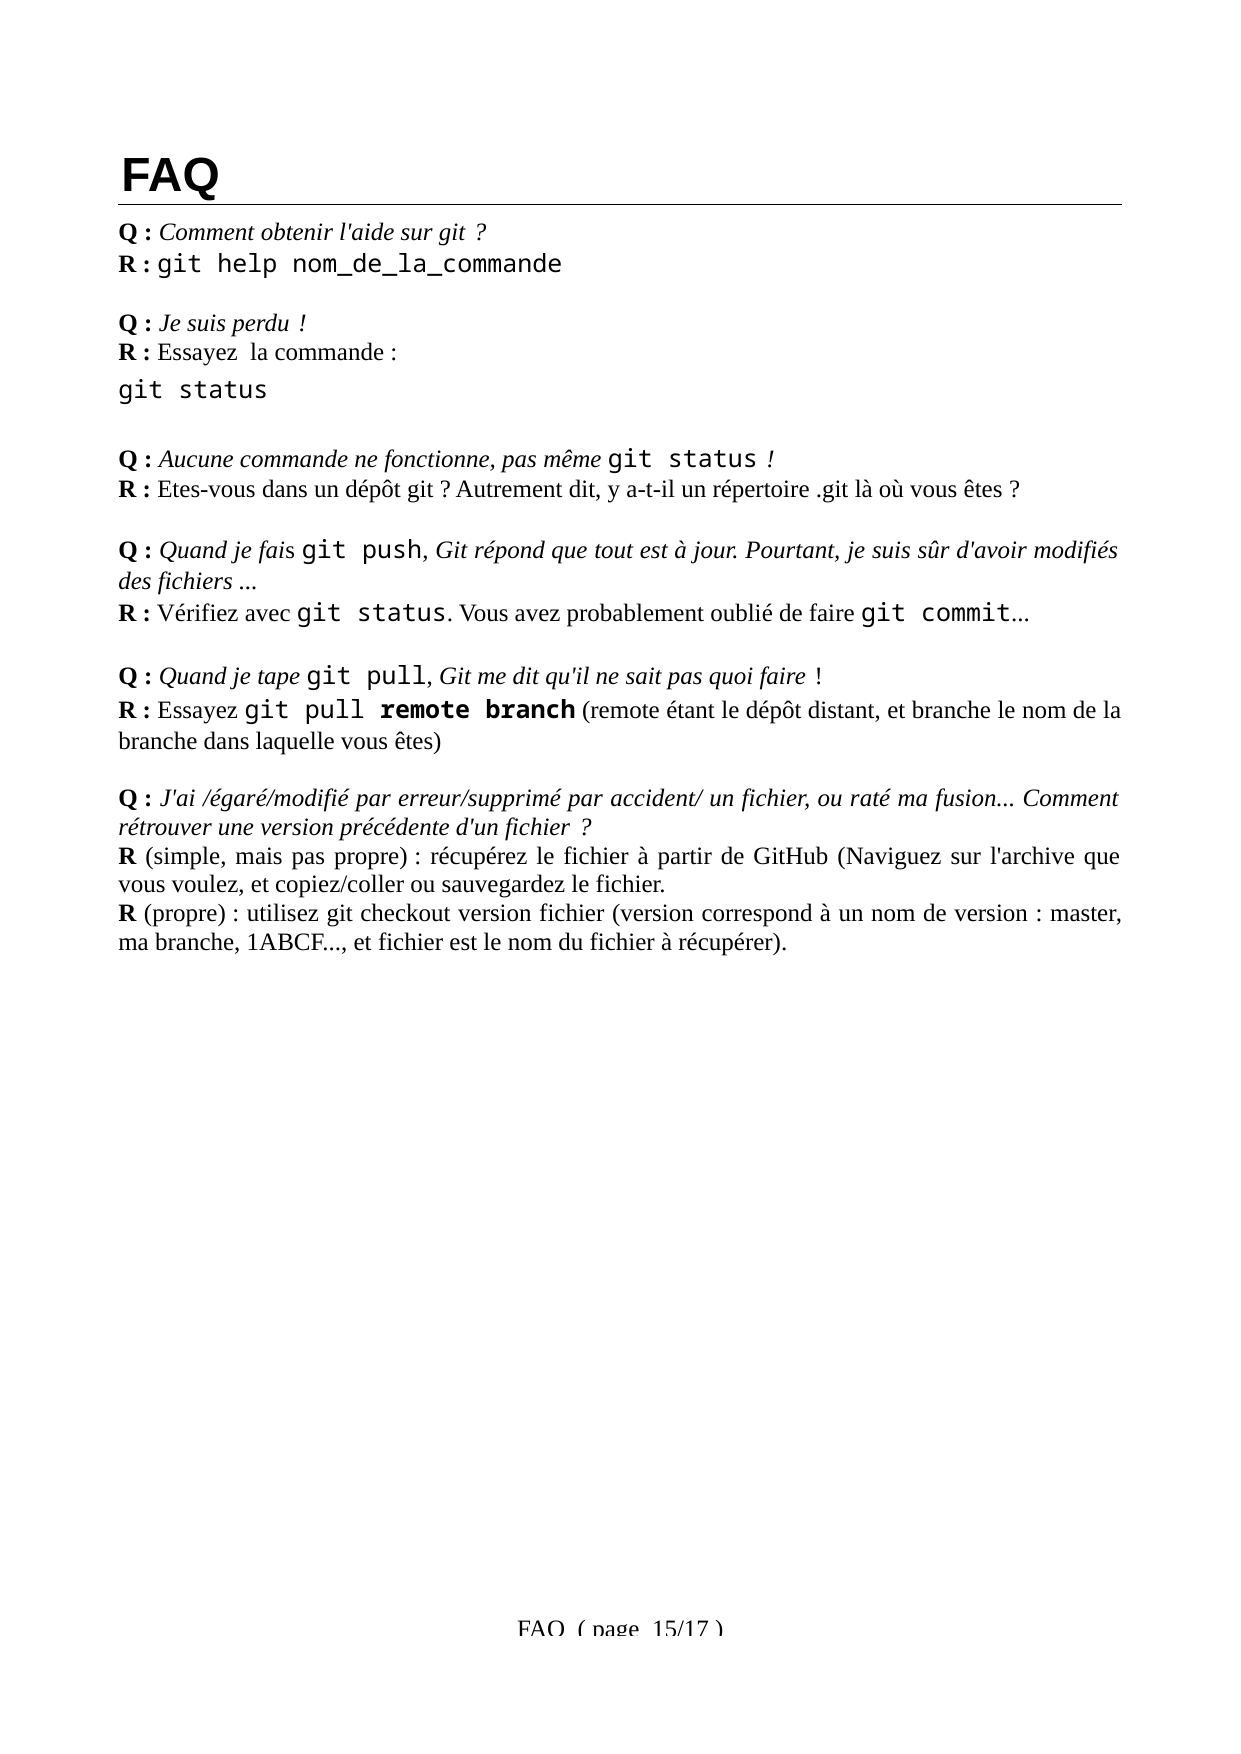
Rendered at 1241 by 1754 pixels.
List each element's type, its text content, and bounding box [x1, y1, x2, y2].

text Q : Aucune commande ne fonctionne, pas même git status ! [118, 440, 1122, 474]
text Q : Quand je tape git pull, Git me dit qu'il ne sait pas quoi faire ! [118, 658, 1122, 692]
text Q : Comment obtenir l'aide sur git ? [118, 217, 1122, 245]
text Q : Je suis perdu ! [118, 308, 1122, 337]
text R : Etes-vous dans un dépôt git ? Autrement dit, y a-t-il un répertoire .git là où vous êtes ? [118, 474, 1122, 503]
subtitle FAQ [118, 143, 1122, 204]
text R : git help nom_de_la_commande [118, 245, 1122, 279]
text R (propre) : utilisez git checkout version fichier (version correspond à un nom de version : master, ma branche, 1ABCF..., et fichier est le nom du fichier à récupérer). [118, 898, 1122, 956]
text R : Vérifiez avec git status. Vous avez probablement oublié de faire git commit... [118, 595, 1122, 629]
text git status [118, 372, 1122, 406]
text Q : Quand je fais git push, Git répond que tout est à jour. Pourtant, je suis sûr d'avoir modifiés des fichiers ... [118, 532, 1122, 595]
text R : Essayez la commande : [118, 337, 1122, 366]
text R (simple, mais pas propre) : récupérez le fichier à partir de GitHub (Naviguez sur l'archive que vous voulez, et copiez/coller ou sauvegardez le fichier. [118, 841, 1122, 898]
text Q : J'ai /égaré/modifié par erreur/supprimé par accident/ un fichier, ou raté ma fusion... Comment rétrouver une version précédente d'un fichier ? [118, 783, 1122, 841]
text R : Essayez git pull remote branch (remote étant le dépôt distant, et branche le nom de la branche dans laquelle vous êtes) [118, 692, 1122, 754]
